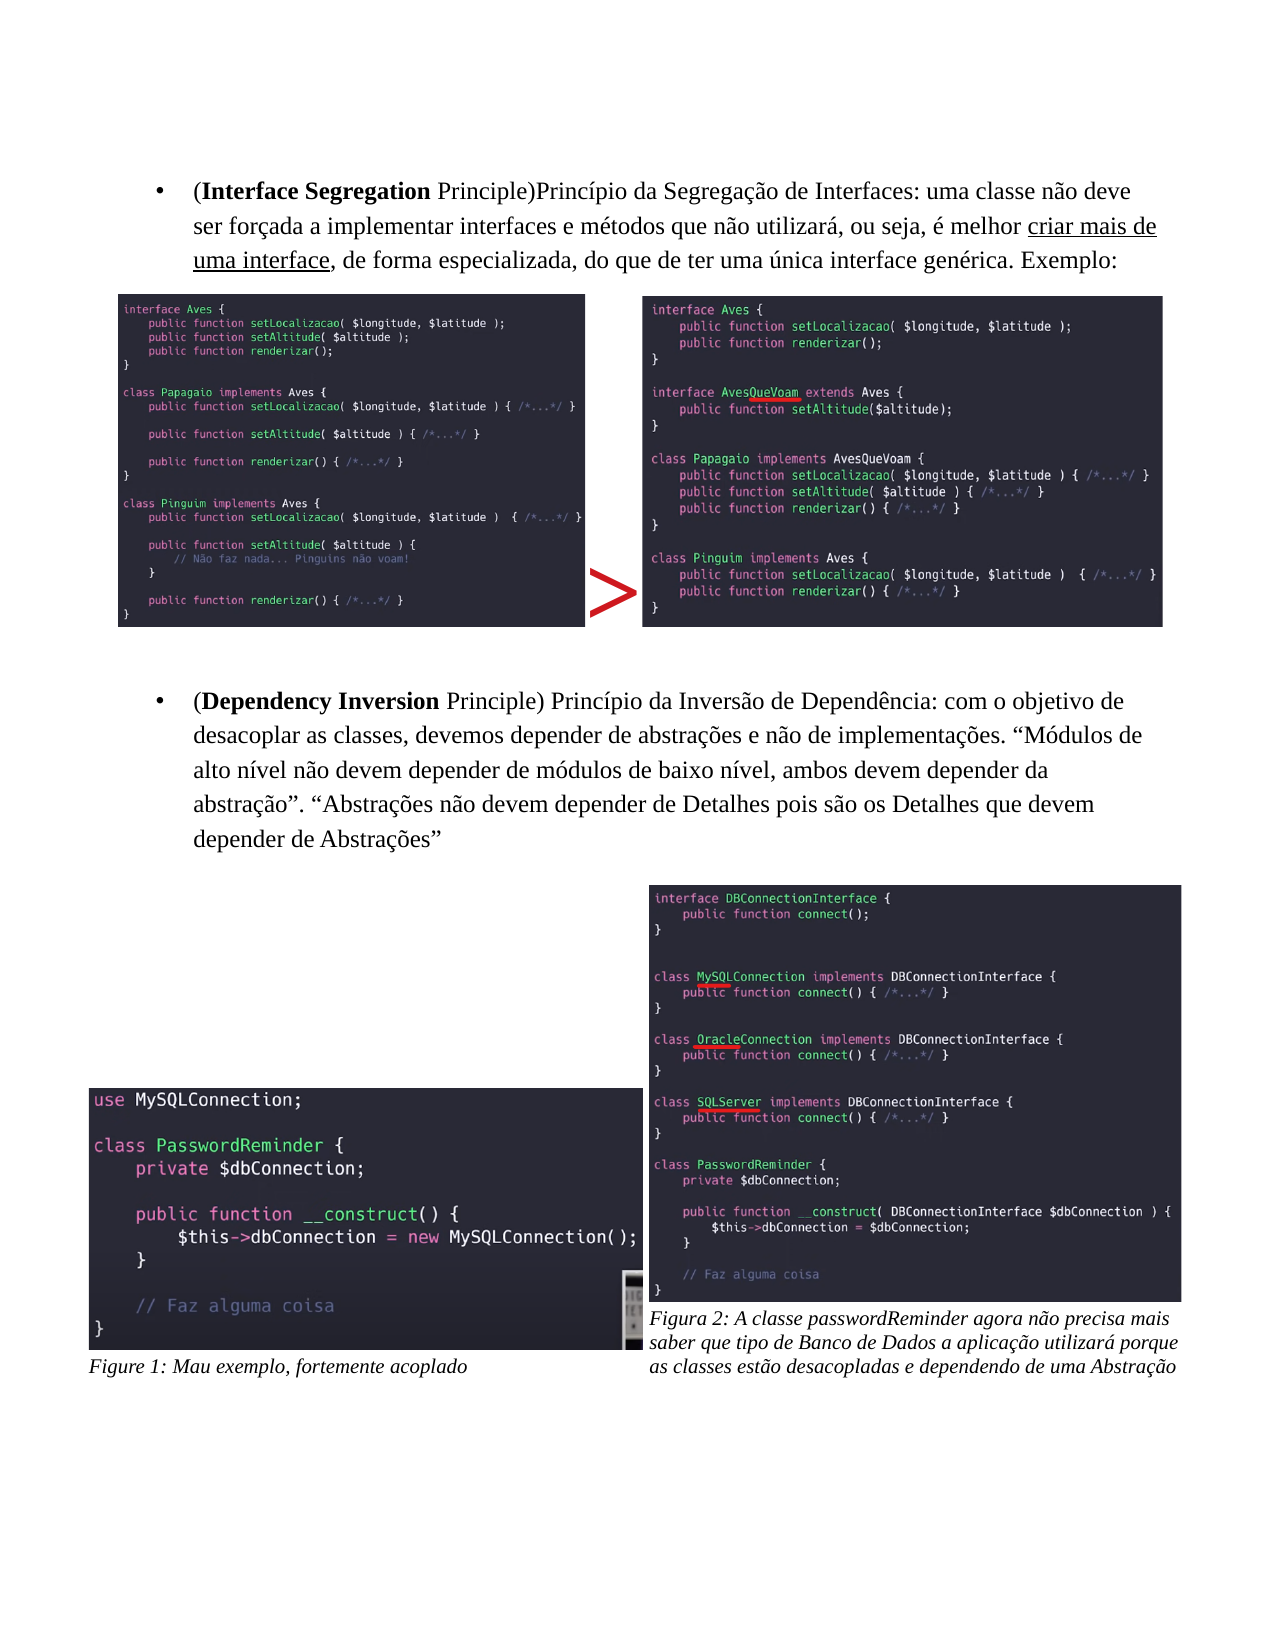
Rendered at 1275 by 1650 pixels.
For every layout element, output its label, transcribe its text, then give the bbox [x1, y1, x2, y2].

picture [118, 294, 586, 627]
text Figura 2: A classe passwordReminder agora não precisa mais saber que tipo de Banco de Dados a aplicação utilizará porque as classes estão desacopladas e dependendo de uma Abstração [649, 1302, 1181, 1378]
picture [642, 296, 1163, 627]
list (Interface Segregation Principle)Princípio da Segregação de Interfaces: uma classe não deve ser forçada a implementar interfaces e métodos que não utilizará, ou seja, é melhor criar mais de uma interface, de forma especializada, do que de ter uma única interface genérica. Exemplo: [156, 176, 1157, 274]
text Figure 1: Mau exemplo, fortemente acoplado [89, 1350, 643, 1378]
picture [649, 885, 1182, 1302]
text > [118, 627, 1181, 648]
picture [88, 1088, 643, 1350]
list (Dependency Inversion Principle) Princípio da Inversão de Dependência: com o objetivo de desacoplar as classes, devemos depender de abstrações e não de implementações. “Módulos de alto nível não devem depender de módulos de baixo nível, ambos devem depender da abstração”. “Abstrações não devem depender de Detalhes pois são os Detalhes que devem depender de Abstrações” [156, 686, 1157, 853]
